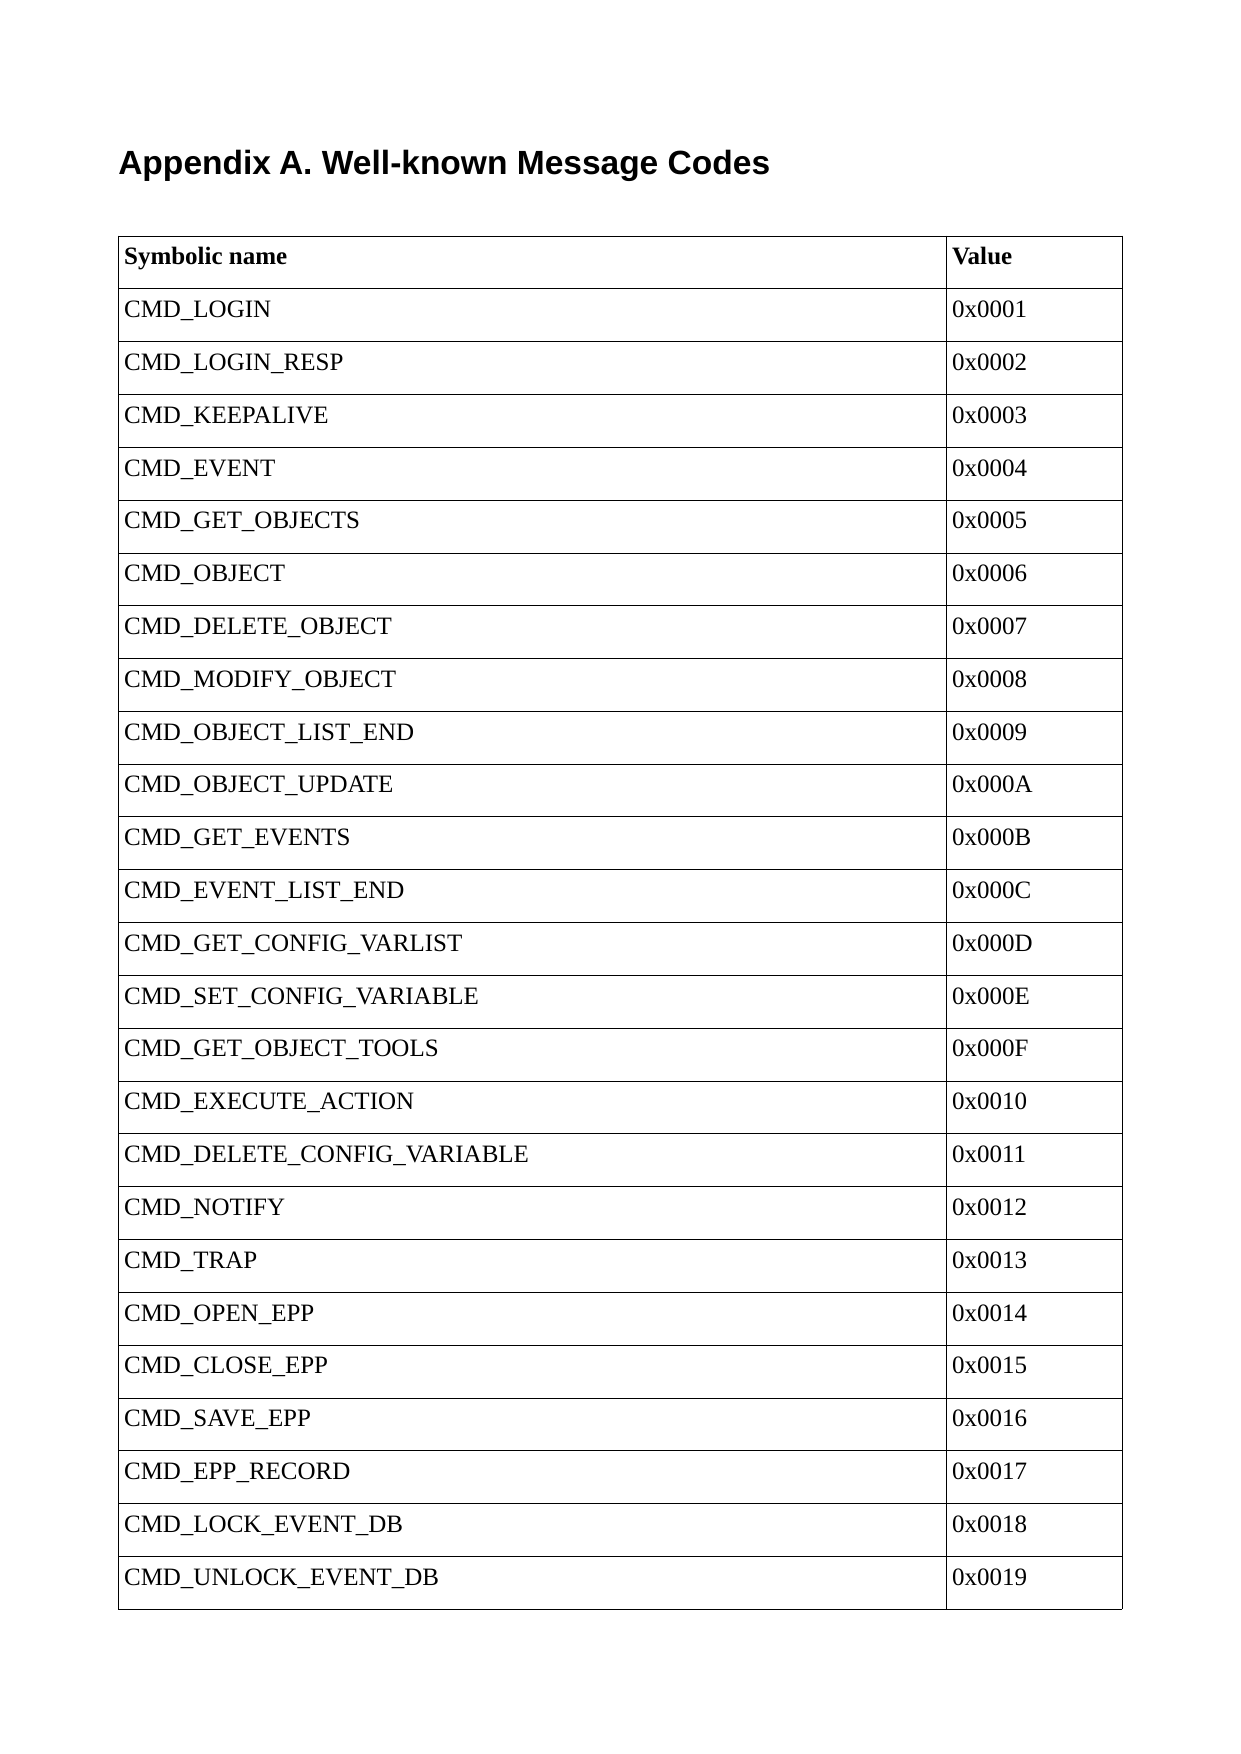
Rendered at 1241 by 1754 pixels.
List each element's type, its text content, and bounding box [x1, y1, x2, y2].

table_cell CMD_DELETE_CONFIG_VARIABLE [119, 1134, 946, 1186]
table_cell CMD_GET_CONFIG_VARLIST [119, 923, 946, 975]
table_cell CMD_LOGIN_RESP [119, 342, 946, 394]
table_cell 0x0016 [947, 1399, 1122, 1450]
table_cell 0x0003 [947, 395, 1122, 447]
table_cell CMD_EXECUTE_ACTION [119, 1082, 946, 1133]
table_cell CMD_LOCK_EVENT_DB [119, 1504, 946, 1556]
table_cell 0x0014 [947, 1293, 1122, 1344]
table_cell CMD_SAVE_EPP [119, 1399, 946, 1450]
table_cell 0x0012 [947, 1187, 1122, 1239]
table_cell CMD_GET_EVENTS [119, 817, 946, 869]
table_cell 0x0008 [947, 659, 1122, 711]
table_header Symbolic name [119, 237, 946, 288]
table_cell CMD_EVENT_LIST_END [119, 870, 946, 922]
table_cell CMD_NOTIFY [119, 1187, 946, 1239]
table_cell 0x0004 [947, 448, 1122, 499]
table_cell 0x0009 [947, 712, 1122, 764]
table_cell CMD_CLOSE_EPP [119, 1346, 946, 1397]
table_cell 0x0017 [947, 1451, 1122, 1503]
table_cell CMD_DELETE_OBJECT [119, 606, 946, 658]
table_cell 0x000D [947, 923, 1122, 975]
table_cell 0x0006 [947, 554, 1122, 605]
table_cell CMD_KEEPALIVE [119, 395, 946, 447]
subtitle Appendix A. Well-known Message Codes [118, 143, 1122, 182]
table_cell 0x000E [947, 976, 1122, 1028]
table_cell CMD_EPP_RECORD [119, 1451, 946, 1503]
table_cell CMD_GET_OBJECTS [119, 501, 946, 552]
table_cell 0x0005 [947, 501, 1122, 552]
table_cell CMD_GET_OBJECT_TOOLS [119, 1029, 946, 1081]
table_cell CMD_LOGIN [119, 289, 946, 341]
table_cell 0x0001 [947, 289, 1122, 341]
table_cell CMD_UNLOCK_EVENT_DB [119, 1557, 946, 1609]
table_cell CMD_TRAP [119, 1240, 946, 1292]
table_cell 0x000C [947, 870, 1122, 922]
table_cell CMD_OBJECT_LIST_END [119, 712, 946, 764]
table_cell 0x0019 [947, 1557, 1122, 1609]
table_cell 0x0013 [947, 1240, 1122, 1292]
table_cell 0x000B [947, 817, 1122, 869]
table_cell 0x0015 [947, 1346, 1122, 1397]
table_cell CMD_OPEN_EPP [119, 1293, 946, 1344]
table_cell 0x000F [947, 1029, 1122, 1081]
table_cell 0x0002 [947, 342, 1122, 394]
table_cell CMD_OBJECT_UPDATE [119, 765, 946, 816]
table_header Value [947, 237, 1122, 288]
table_cell CMD_OBJECT [119, 554, 946, 605]
table_cell 0x0010 [947, 1082, 1122, 1133]
table_cell CMD_EVENT [119, 448, 946, 499]
table_cell CMD_MODIFY_OBJECT [119, 659, 946, 711]
table_cell CMD_SET_CONFIG_VARIABLE [119, 976, 946, 1028]
table_cell 0x000A [947, 765, 1122, 816]
table_cell 0x0011 [947, 1134, 1122, 1186]
table_cell 0x0018 [947, 1504, 1122, 1556]
table_cell 0x0007 [947, 606, 1122, 658]
